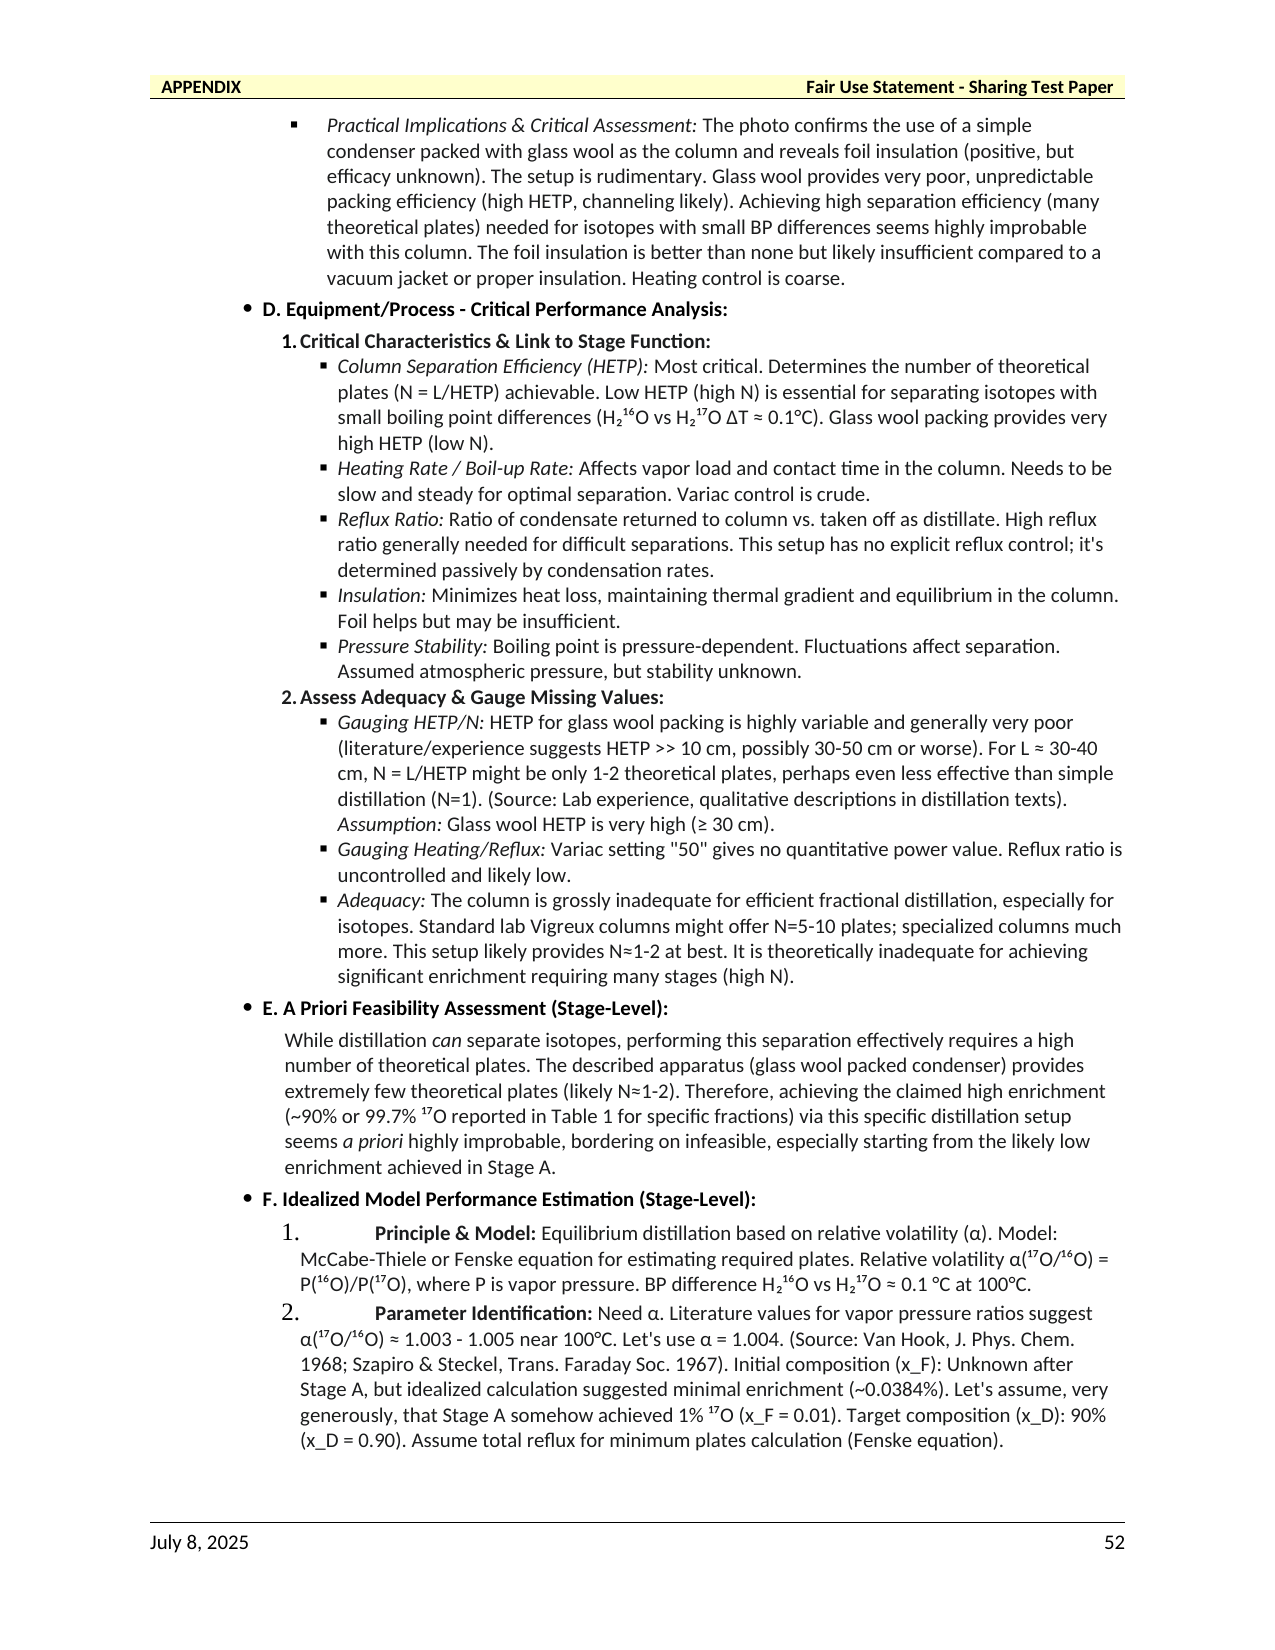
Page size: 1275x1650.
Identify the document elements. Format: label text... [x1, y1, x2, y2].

list Pressure Stability: Boiling point is pressure-dependent. Fluctuations affect separation. Assumed atmospheric pressure, but stability unknown. [319, 633, 1125, 684]
list Assess Adequacy & Gauge Missing Values: [281, 684, 1125, 709]
text While distillation can separate isotopes, performing this separation effectively requires a high number of theoretical plates. The described apparatus (glass wool packed condenser) provides extremely few theoretical plates (likely N≈1-2). Therefore, achieving the claimed high enrichment (~90% or 99.7% ¹⁷O reported in Table 1 for specific fractions) via this specific distillation setup seems a priori highly improbable, bordering on infeasible, especially starting from the likely low enrichment achieved in Stage A. [284, 1027, 1125, 1179]
list Practical Implications & Critical Assessment: The photo confirms the use of a simple condenser packed with glass wool as the column and reveals foil insulation (positive, but efficacy unknown). The setup is rudimentary. Glass wool provides very poor, unpredictable packing efficiency (high HETP, channeling likely). Achieving high separation efficiency (many theoretical plates) needed for isotopes with small BP differences seems highly improbable with this column. The foil insulation is better than none but likely insufficient compared to a vacuum jacket or proper insulation. Heating control is coarse. [289, 112, 1125, 290]
subtitle F. Idealized Model Performance Estimation (Stage-Level): [244, 1186, 1125, 1211]
list Heating Rate / Boil-up Rate: Affects vapor load and contact time in the column. Needs to be slow and steady for optimal separation. Variac control is crude. [319, 455, 1125, 506]
list Adequacy: The column is grossly inadequate for efficient fractional distillation, especially for isotopes. Standard lab Vigreux columns might offer N=5-10 plates; specialized columns much more. This setup likely provides N≈1-2 at best. It is theoretically inadequate for achieving significant enrichment requiring many stages (high N). [319, 887, 1125, 989]
subtitle D. Equipment/Process - Critical Performance Analysis: [244, 297, 1125, 322]
list Gauging Heating/Reflux: Variac setting "50" gives no quantitative power value. Reflux ratio is uncontrolled and likely low. [319, 837, 1125, 887]
list Principle & Model: Equilibrium distillation based on relative volatility (α). Model: McCabe-Thiele or Fenske equation for estimating required plates. Relative volatility α(¹⁷O/¹⁶O) = P(¹⁶O)/P(¹⁷O), where P is vapor pressure. BP difference H₂¹⁶O vs H₂¹⁷O ≈ 0.1 °C at 100°C. [281, 1217, 1125, 1297]
subtitle E. A Priori Feasibility Assessment (Stage-Level): [244, 995, 1125, 1021]
list Critical Characteristics & Link to Stage Function: [281, 328, 1125, 354]
list Gauging HETP/N: HETP for glass wool packing is highly variable and generally very poor (literature/experience suggests HETP >> 10 cm, possibly 30-50 cm or worse). For L ≈ 30-40 cm, N = L/HETP might be only 1-2 theoretical plates, perhaps even less effective than simple distillation (N=1). (Source: Lab experience, qualitative descriptions in distillation texts). Assumption: Glass wool HETP is very high (≥ 30 cm). [319, 709, 1125, 837]
list Insulation: Minimizes heat loss, maintaining thermal gradient and equilibrium in the column. Foil helps but may be insufficient. [319, 582, 1125, 633]
list Parameter Identification: Need α. Literature values for vapor pressure ratios suggest α(¹⁷O/¹⁶O) ≈ 1.003 - 1.005 near 100°C. Let's use α = 1.004. (Source: Van Hook, J. Phys. Chem. 1968; Szapiro & Steckel, Trans. Faraday Soc. 1967). Initial composition (x_F): Unknown after Stage A, but idealized calculation suggested minimal enrichment (~0.0384%). Let's assume, very generously, that Stage A somehow achieved 1% ¹⁷O (x_F = 0.01). Target composition (x_D): 90% (x_D = 0.90). Assume total reflux for minimum plates calculation (Fenske equation). [281, 1297, 1125, 1453]
list Column Separation Efficiency (HETP): Most critical. Determines the number of theoretical plates (N = L/HETP) achievable. Low HETP (high N) is essential for separating isotopes with small boiling point differences (H₂¹⁶O vs H₂¹⁷O ΔT ≈ 0.1°C). Glass wool packing provides very high HETP (low N). [319, 354, 1125, 455]
list Reflux Ratio: Ratio of condensate returned to column vs. taken off as distillate. High reflux ratio generally needed for difficult separations. This setup has no explicit reflux control; it's determined passively by condensation rates. [319, 506, 1125, 582]
